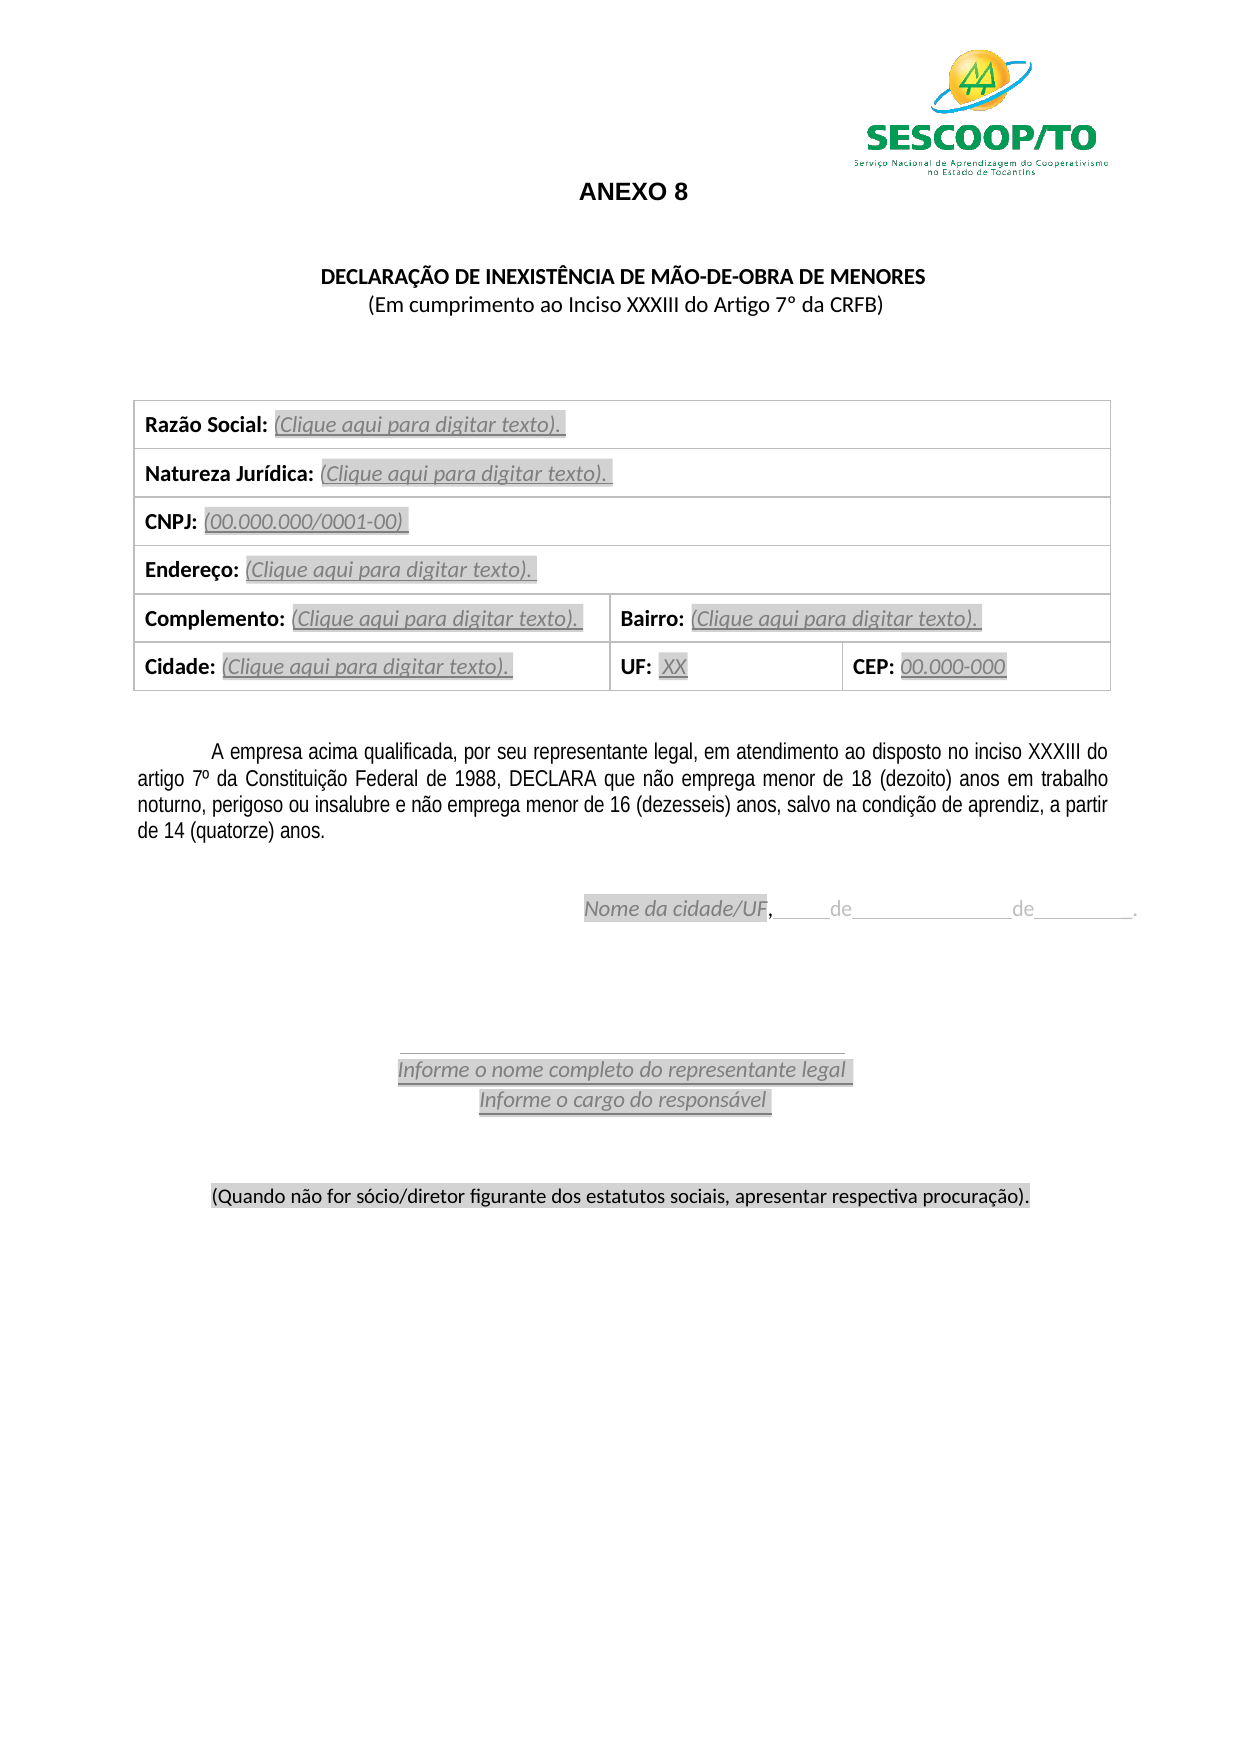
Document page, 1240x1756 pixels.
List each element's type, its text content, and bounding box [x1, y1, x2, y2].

table_header Razão Social: (Clique aqui para digitar texto). [135, 401, 1110, 448]
text DECLARAÇÃO DE INEXISTÊNCIA DE MÃO-DE-OBRA DE MENORES [319, 262, 927, 290]
table_cell Natureza Jurídica: (Clique aqui para digitar texto). [135, 449, 1110, 496]
table_cell Cidade: (Clique aqui para digitar texto). [135, 643, 609, 689]
text A empresa acima qualificada, por seu representante legal, em atendimento ao disposto no inciso XXXIII do artigo 7º da Constituição Federal de 1988, DECLARA que não emprega menor de 18 (dezoito) anos em trabalho noturno, perigoso ou insalubre e não emprega menor de 16 (dezesseis) anos, salvo na condição de aprendiz, a partir de 14 (quatorze) anos. [137, 738, 1109, 844]
text Nome da cidade/UF, de de _. [584, 894, 1150, 922]
text (Quando não for sócio/diretor figurante dos estatutos sociais, apresentar respectiva procuração). [211, 1183, 1150, 1208]
table_cell Complemento: (Clique aqui para digitar texto). [135, 595, 609, 641]
table_cell UF: XX [611, 643, 842, 689]
table_cell CEP: 00.000-000 [843, 643, 1110, 689]
table_cell Endereço: (Clique aqui para digitar texto). [135, 546, 1110, 593]
table_cell CNPJ: (00.000.000/0001-00) [135, 498, 1110, 544]
table_cell Bairro: (Clique aqui para digitar texto). [611, 595, 1110, 641]
text (Em cumprimento ao Inciso XXXIII do Artigo 7º da CRFB) [319, 290, 932, 318]
